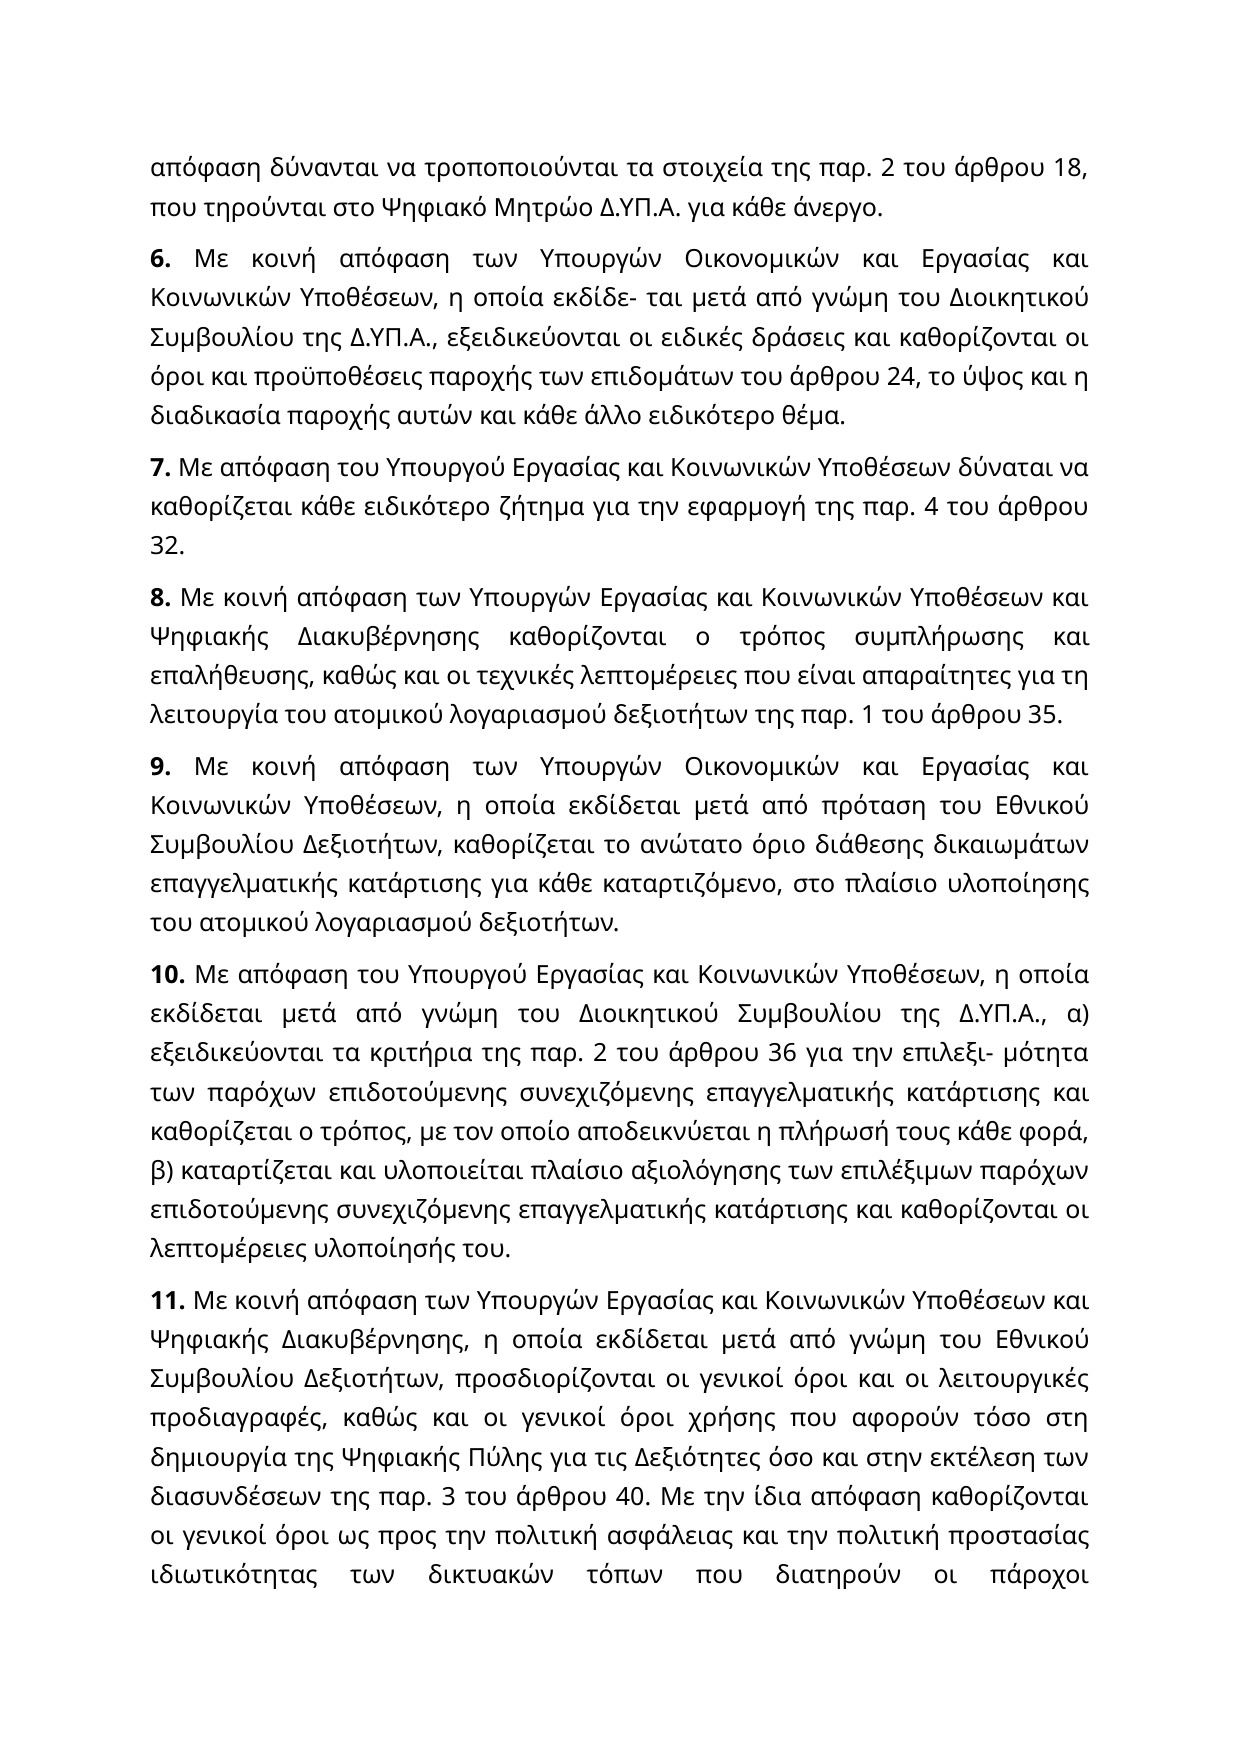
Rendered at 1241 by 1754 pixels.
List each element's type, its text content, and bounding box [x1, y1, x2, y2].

text 6. Με κοινή απόφαση των Υπουργών Οικονομικών και Εργασίας και Κοινωνικών Υποθέσεων, η οποία εκδίδε- ται μετά από γνώμη του Διοικητικού Συμβουλίου της Δ.ΥΠ.Α., εξειδικεύονται οι ειδικές δράσεις και καθορίζονται οι όροι και προϋποθέσεις παροχής των επιδομάτων του άρθρου 24, το ύψος και η διαδικασία παροχής αυτών και κάθε άλλο ειδικότερο θέμα. [150, 241, 1090, 432]
text 11. Με κοινή απόφαση των Υπουργών Εργασίας και Κοινωνικών Υποθέσεων και Ψηφιακής Διακυβέρνησης, η οποία εκδίδεται μετά από γνώμη του Εθνικού Συμβουλίου Δεξιοτήτων, προσδιορίζονται οι γενικοί όροι και οι λειτουργικές προδιαγραφές, καθώς και οι γενικοί όροι χρήσης που αφορούν τόσο στη δημιουργία της Ψηφιακής Πύλης για τις Δεξιότητες όσο και στην εκτέλεση των διασυνδέσεων της παρ. 3 του άρθρου 40. Με την ίδια απόφαση καθορίζονται οι γενικοί όροι ως προς την πολιτική ασφάλειας και την πολιτική προστασίας ιδιωτικότητας των δικτυακών τόπων που διατηρούν οι πάροχοι [150, 1282, 1090, 1591]
text 8. Με κοινή απόφαση των Υπουργών Εργασίας και Κοινωνικών Υποθέσεων και Ψηφιακής Διακυβέρνησης καθορίζονται ο τρόπος συμπλήρωσης και επαλήθευσης, καθώς και οι τεχνικές λεπτομέρειες που είναι απαραίτητες για τη λειτουργία του ατομικού λογαριασμού δεξιοτήτων της παρ. 1 του άρθρου 35. [150, 579, 1090, 731]
text απόφαση δύνανται να τροποποιούνται τα στοιχεία της παρ. 2 του άρθρου 18, που τηρούνται στο Ψηφιακό Μητρώο Δ.ΥΠ.Α. για κάθε άνεργο. [150, 150, 1090, 223]
text 9. Με κοινή απόφαση των Υπουργών Οικονομικών και Εργασίας και Κοινωνικών Υποθέσεων, η οποία εκδίδεται μετά από πρόταση του Εθνικού Συμβουλίου Δεξιοτήτων, καθορίζεται το ανώτατο όριο διάθεσης δικαιωμάτων επαγγελματικής κατάρτισης για κάθε καταρτιζόμενο, στο πλαίσιο υλοποίησης του ατομικού λογαριασμού δεξιοτήτων. [150, 748, 1090, 939]
text 10. Με απόφαση του Υπουργού Εργασίας και Κοινωνικών Υποθέσεων, η οποία εκδίδεται μετά από γνώμη του Διοικητικού Συμβουλίου της Δ.ΥΠ.Α., α) εξειδικεύονται τα κριτήρια της παρ. 2 του άρθρου 36 για την επιλεξι- μότητα των παρόχων επιδοτούμενης συνεχιζόμενης επαγγελματικής κατάρτισης και καθορίζεται ο τρόπος, με τον οποίο αποδεικνύεται η πλήρωσή τους κάθε φορά, β) καταρτίζεται και υλοποιείται πλαίσιο αξιολόγησης των επιλέξιμων παρόχων επιδοτούμενης συνεχιζόμενης επαγγελματικής κατάρτισης και καθορίζονται οι λεπτομέρειες υλοποίησής του. [150, 957, 1090, 1265]
text 7. Με απόφαση του Υπουργού Εργασίας και Κοινωνικών Υποθέσεων δύναται να καθορίζεται κάθε ειδικότερο ζήτημα για την εφαρμογή της παρ. 4 του άρθρου 32. [150, 449, 1090, 562]
